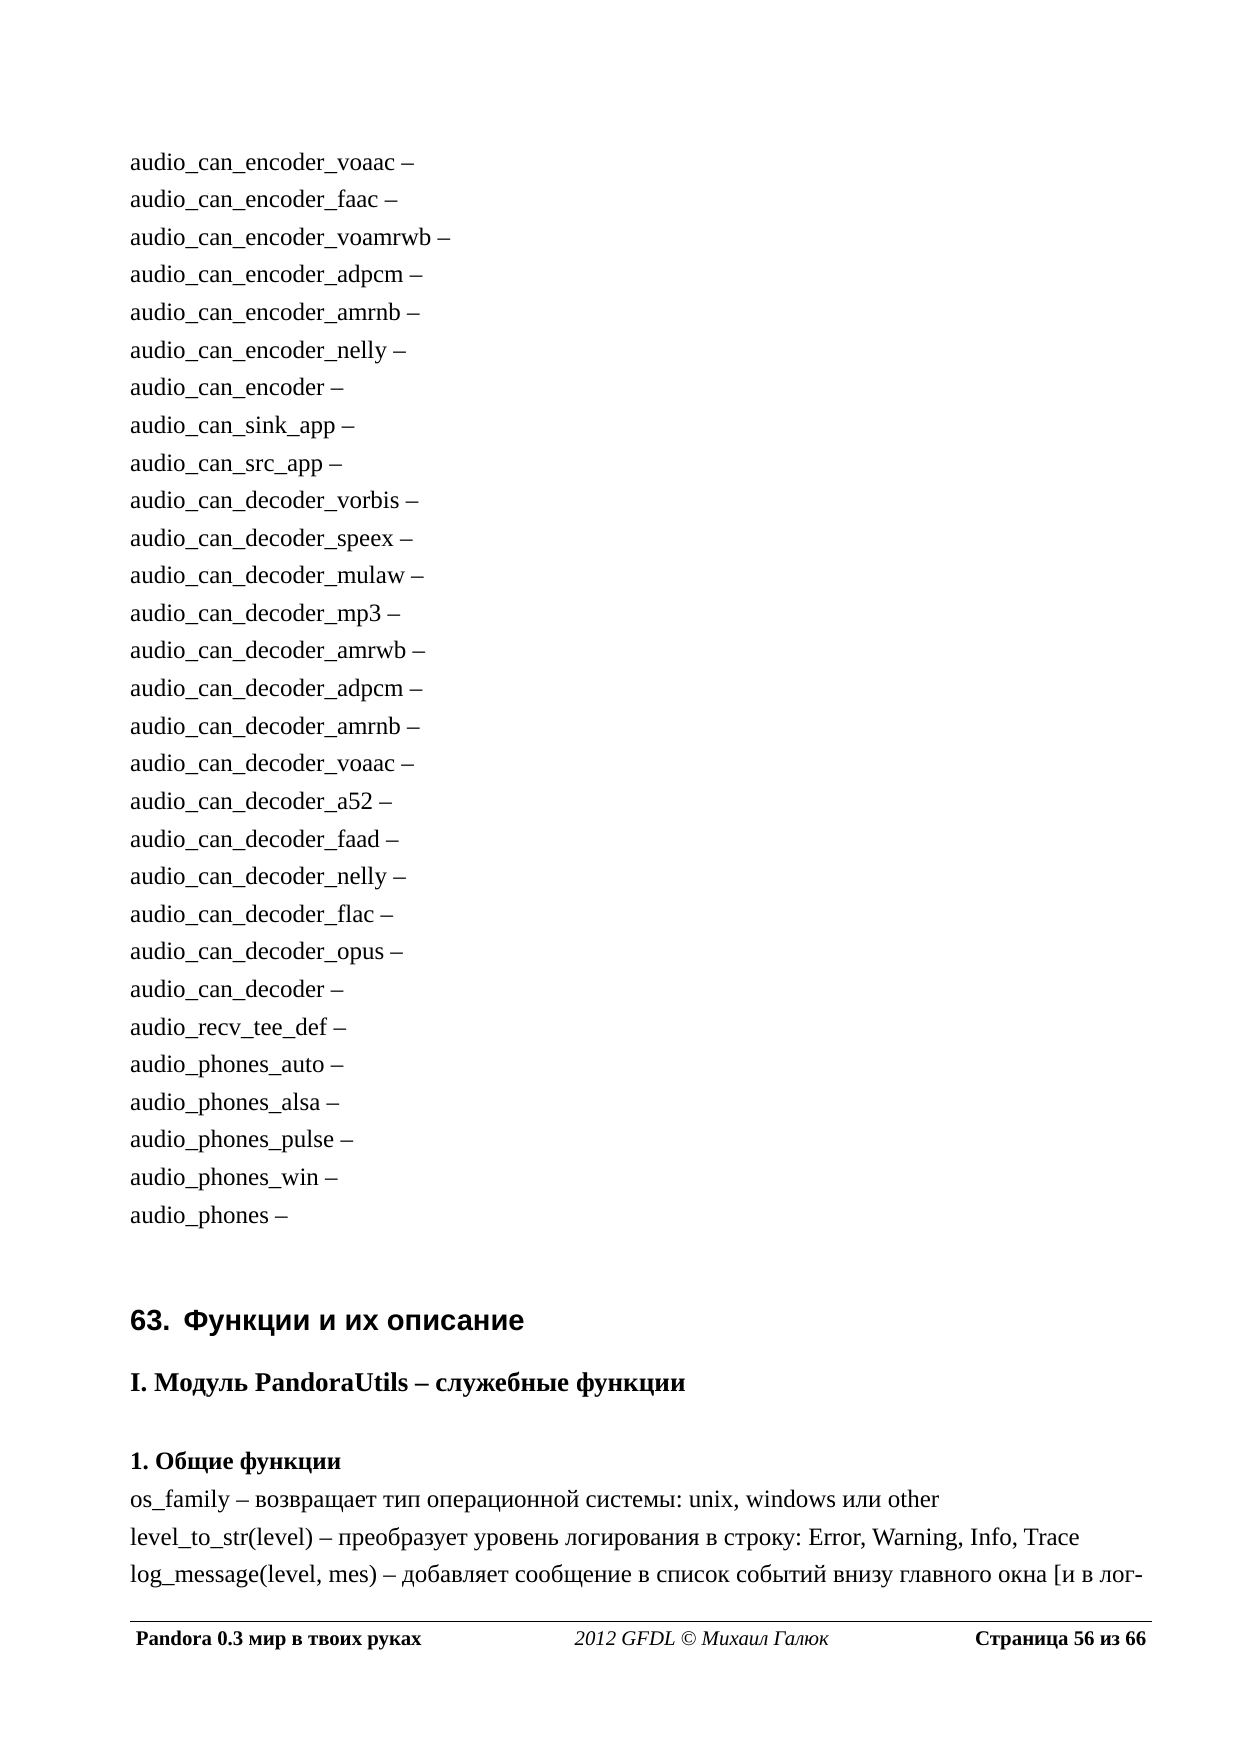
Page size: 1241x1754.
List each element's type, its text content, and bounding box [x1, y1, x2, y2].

text audio_can_src_app – [130, 448, 1152, 476]
text audio_can_decoder_adpcm – [130, 673, 1152, 702]
text audio_phones_win – [130, 1162, 1152, 1191]
text audio_can_encoder_amrnb – [130, 297, 1152, 326]
subtitle Функции и их описание [130, 1303, 1152, 1336]
text audio_can_encoder_faac – [130, 184, 1152, 213]
text audio_can_encoder_voaac – [130, 147, 1152, 176]
text audio_can_encoder – [130, 372, 1152, 401]
text audio_can_decoder_amrnb – [130, 711, 1152, 739]
text audio_can_sink_app – [130, 410, 1152, 439]
text audio_can_decoder_amrwb – [130, 636, 1152, 664]
text audio_recv_tee_def – [130, 1012, 1152, 1040]
text audio_can_encoder_voamrwb – [130, 222, 1152, 251]
text audio_phones_alsa – [130, 1087, 1152, 1116]
text audio_phones – [130, 1200, 1152, 1228]
text audio_can_decoder – [130, 974, 1152, 1003]
text 1. Общие функции [130, 1446, 1152, 1475]
text audio_can_decoder_nelly – [130, 861, 1152, 890]
text audio_phones_pulse – [130, 1124, 1152, 1153]
text audio_can_decoder_opus – [130, 936, 1152, 965]
text level_to_str(level) – преобразует уровень логирования в строку: Error, Warning, Info, Trace [130, 1522, 1152, 1550]
text audio_can_encoder_adpcm – [130, 259, 1152, 288]
text audio_can_decoder_mp3 – [130, 598, 1152, 627]
text audio_can_decoder_flac – [130, 899, 1152, 928]
text audio_can_decoder_mulaw – [130, 560, 1152, 589]
text audio_can_decoder_speex – [130, 523, 1152, 552]
text os_family – возвращает тип операционной системы: unix, windows или other [130, 1484, 1152, 1513]
text audio_can_decoder_vorbis – [130, 485, 1152, 514]
text I. Модуль PandoraUtils – служебные функции [130, 1366, 1152, 1397]
text log_message(level, mes) – добавляет сообщение в список событий внизу главного окна [и в лог- [130, 1559, 1152, 1588]
text audio_phones_auto – [130, 1049, 1152, 1078]
text audio_can_decoder_faad – [130, 824, 1152, 852]
text audio_can_decoder_a52 – [130, 786, 1152, 815]
text audio_can_encoder_nelly – [130, 335, 1152, 363]
text audio_can_decoder_voaac – [130, 748, 1152, 777]
